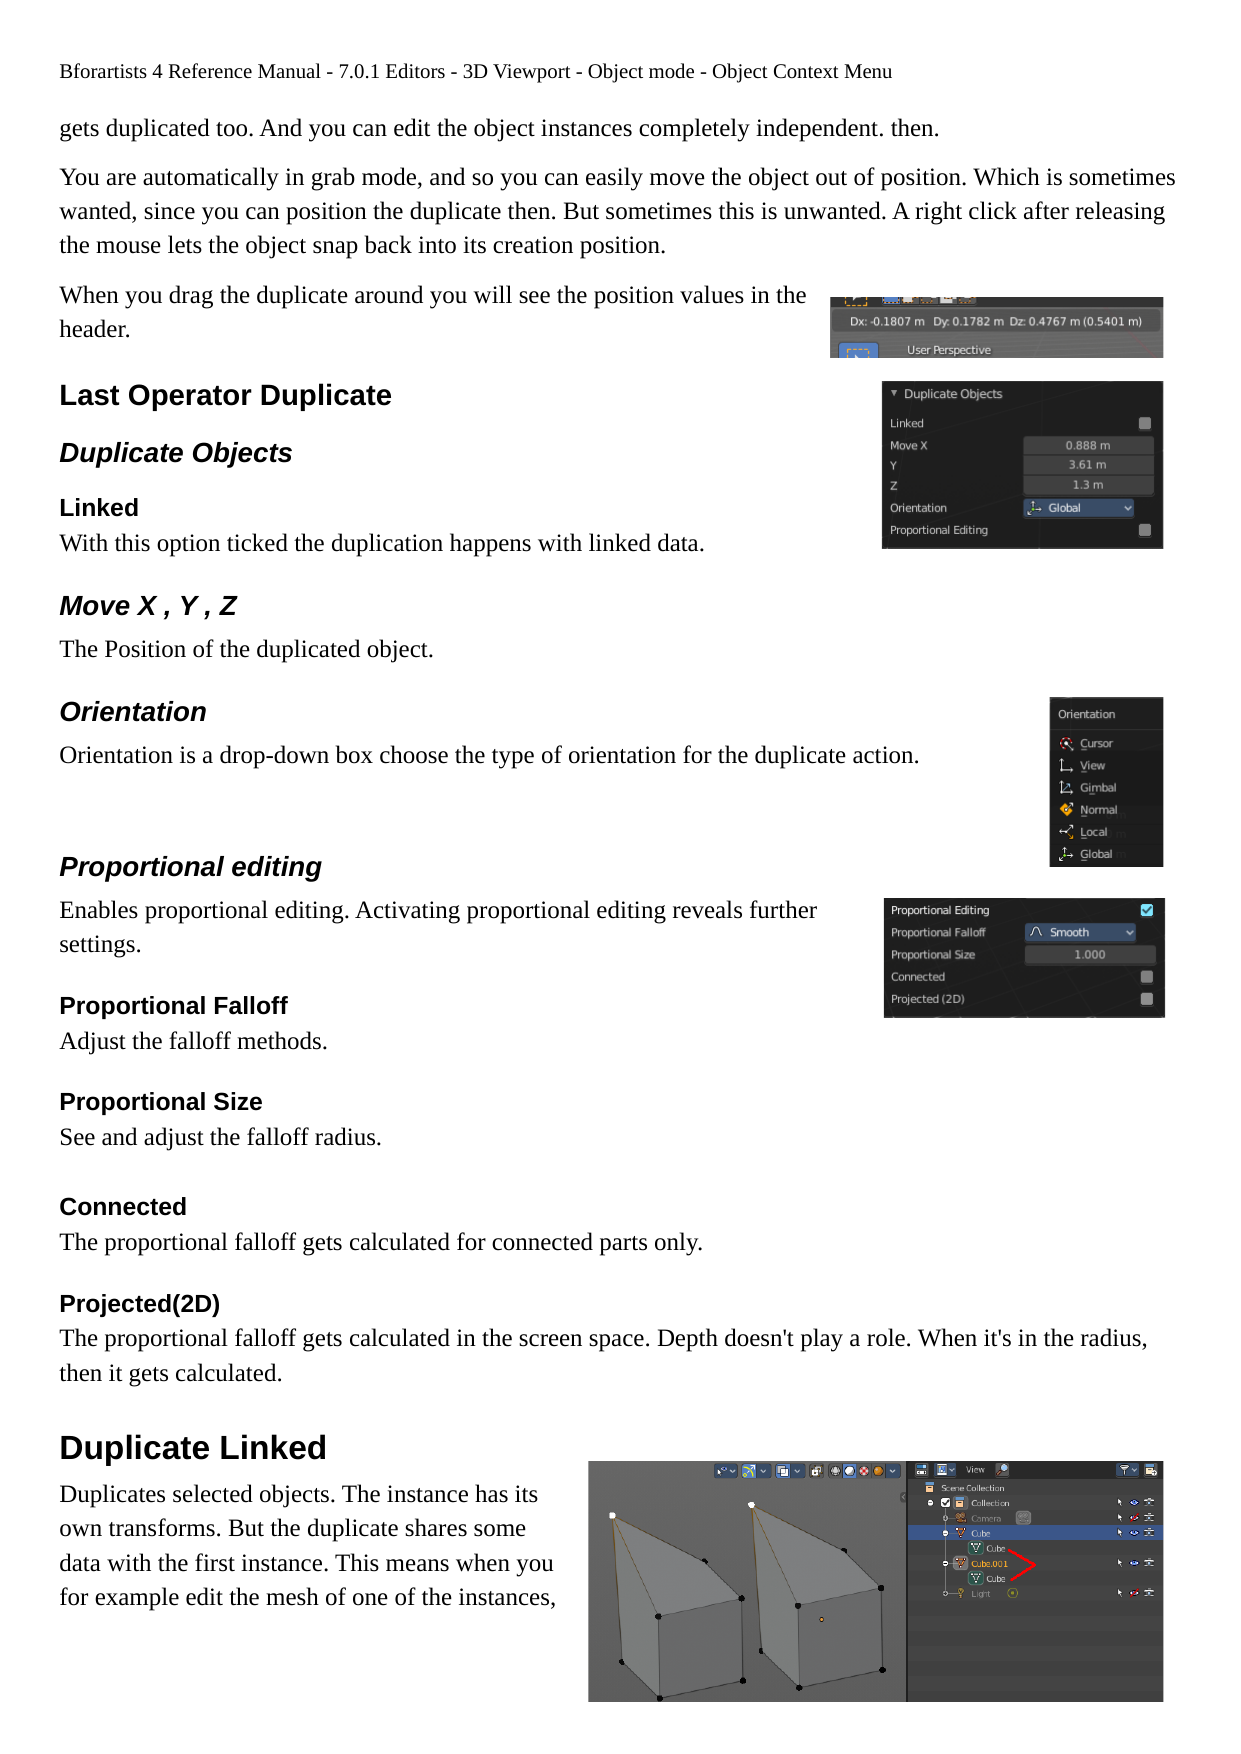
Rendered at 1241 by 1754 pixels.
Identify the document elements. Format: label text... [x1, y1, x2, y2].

text Adjust the falloff methods. [59, 1026, 1181, 1055]
text The proportional falloff gets calculated in the screen space. Depth doesn't play a role. When it's in the radius, then it gets calculated. [59, 1323, 1181, 1387]
subtitle Connected [59, 1192, 1181, 1221]
subtitle Proportional editing [59, 851, 1181, 883]
text See and adjust the falloff radius. [59, 1122, 1181, 1151]
picture [830, 297, 1164, 358]
subtitle [1164, 493, 1181, 522]
subtitle [1164, 437, 1181, 468]
text Duplicates selected objects. The instance has its own transforms. But the duplicate shares some data with the first instance. This means when you for example edit the mesh of one of the instances, [59, 1479, 588, 1611]
text gets duplicated too. And you can edit the object instances completely independent. then. [59, 113, 1181, 141]
text The proportional falloff gets calculated for connected parts only. [59, 1227, 1181, 1256]
picture [1049, 697, 1164, 867]
subtitle Move X , Y , Z [59, 590, 1181, 622]
text You are automatically in grab mode, and so you can easily move the object out of position. Which is sometimes wanted, since you can position the duplicate then. But sometimes this is unwanted. A right click after releasing the mouse lets the object snap back into its creation position. [59, 162, 1181, 259]
text When you drag the duplicate around you will see the position values in the header. [59, 280, 1181, 297]
picture [883, 898, 1166, 1018]
picture [588, 1461, 1164, 1702]
subtitle Last Operator Duplicate [59, 378, 1181, 412]
subtitle Proportional Falloff [59, 991, 1181, 1020]
subtitle Duplicate Linked [59, 1428, 1181, 1466]
text The Position of the duplicated object. [59, 634, 1181, 663]
text Orientation is a drop-down box choose the type of orientation for the duplicate action. [59, 740, 1049, 769]
subtitle Linked [59, 493, 881, 522]
subtitle Proportional Size [59, 1087, 1181, 1116]
text Enables proportional editing. Activating proportional editing reveals further settings. [59, 895, 1181, 958]
subtitle Orientation [59, 696, 1181, 728]
picture [881, 381, 1164, 549]
subtitle Duplicate Objects [59, 437, 881, 468]
text With this option ticked the duplication happens with linked data. [59, 528, 1181, 557]
subtitle Projected(2D) [59, 1289, 1181, 1317]
